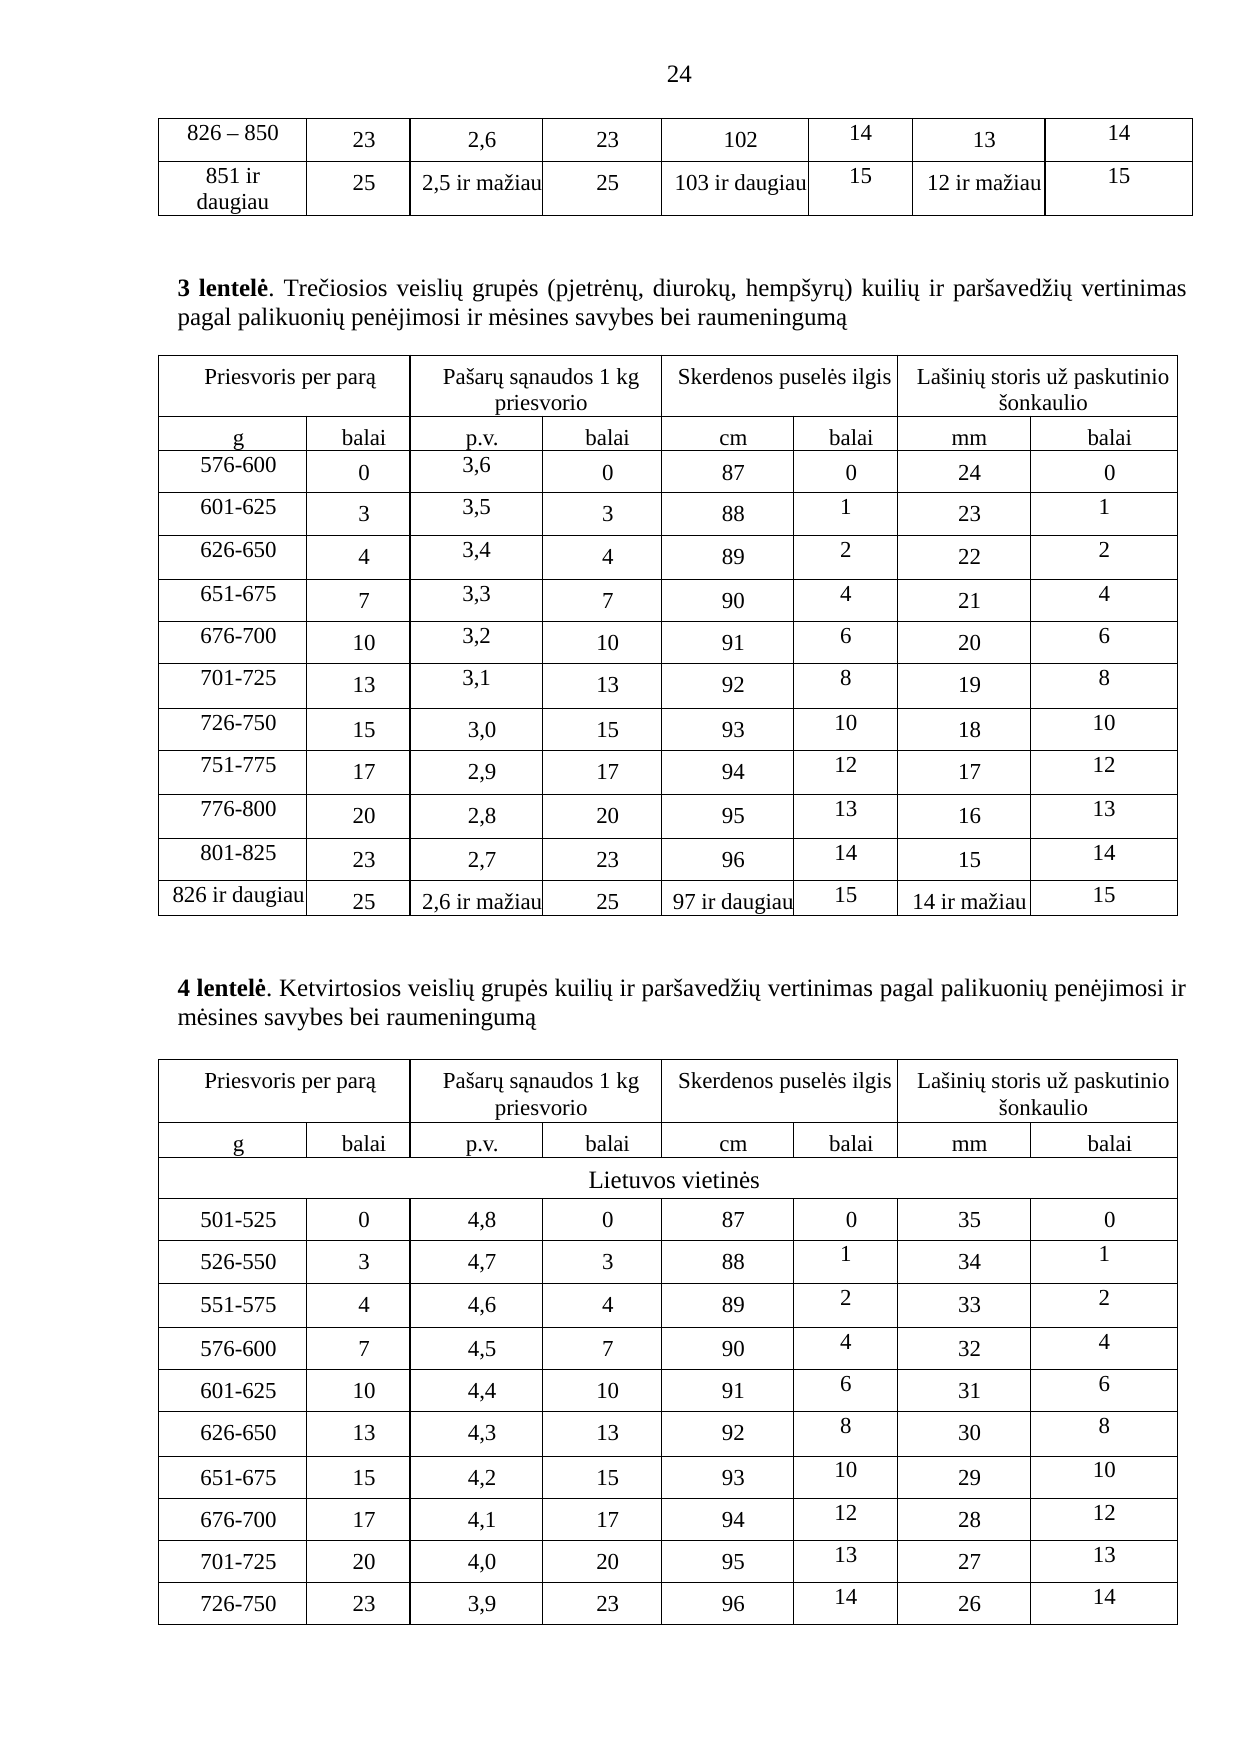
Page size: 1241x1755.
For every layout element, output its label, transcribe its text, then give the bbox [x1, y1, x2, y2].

table_cell 89 [662, 1284, 793, 1327]
table_cell 28 [898, 1499, 1030, 1540]
table_cell 10 [543, 622, 661, 663]
table_cell 23 [898, 493, 1030, 535]
table_cell 6 [1031, 1370, 1177, 1411]
table_cell 4 [1031, 580, 1177, 621]
table_cell 1 [1031, 493, 1177, 535]
table_cell 4 [307, 1284, 409, 1327]
table_header Skerdenos puselės ilgis [662, 1060, 897, 1122]
table_cell 4 [307, 536, 409, 579]
table_cell 676-700 [159, 622, 306, 663]
table_cell 94 [662, 751, 793, 794]
table_cell 8 [1031, 1412, 1177, 1456]
table_cell 13 [913, 119, 1044, 161]
table_cell 23 [543, 1583, 661, 1624]
table_cell 14 [1046, 119, 1192, 161]
table_cell 15 [898, 839, 1030, 880]
table_cell 3 [543, 1241, 661, 1283]
table_cell 91 [662, 622, 793, 663]
table_cell 16 [898, 795, 1030, 837]
table_cell 0 [794, 1199, 897, 1239]
table_cell 17 [307, 751, 409, 794]
table_cell 88 [662, 493, 793, 535]
table_cell 13 [794, 795, 897, 837]
table_cell 8 [794, 1412, 897, 1456]
table_cell 20 [307, 795, 409, 837]
table_cell 17 [543, 1499, 661, 1540]
table_cell 826 – 850 [159, 119, 306, 161]
table_cell 90 [662, 1328, 793, 1369]
table_cell 14 [1031, 839, 1177, 880]
table_header Pašarų sąnaudos 1 kg priesvorio [411, 1060, 661, 1122]
table_cell 4 [1031, 1328, 1177, 1369]
table_cell 4,8 [411, 1199, 542, 1239]
table_cell 31 [898, 1370, 1030, 1411]
table_cell 15 [307, 709, 409, 750]
table_cell 25 [543, 162, 661, 214]
table_cell 10 [307, 1370, 409, 1411]
table_cell 551-575 [159, 1284, 306, 1327]
table_cell 0 [307, 451, 409, 492]
table_cell 18 [898, 709, 1030, 750]
table_cell 776-800 [159, 795, 306, 837]
table_cell cm [662, 417, 793, 450]
table_cell mm [898, 417, 1030, 450]
table_cell 2,9 [411, 751, 542, 794]
table_cell 2,8 [411, 795, 542, 837]
table_cell 20 [543, 1541, 661, 1582]
table_cell 726-750 [159, 1583, 306, 1624]
table_cell 10 [1031, 709, 1177, 750]
table_cell 13 [1031, 795, 1177, 837]
table_cell 32 [898, 1328, 1030, 1369]
table_cell 0 [543, 451, 661, 492]
table_cell 13 [1031, 1541, 1177, 1582]
table_cell 93 [662, 709, 793, 750]
table_cell 34 [898, 1241, 1030, 1283]
table_cell 25 [543, 881, 661, 915]
table_cell 651-675 [159, 1457, 306, 1498]
table_cell 4 [543, 1284, 661, 1327]
table_header Pašarų sąnaudos 1 kg priesvorio [411, 356, 661, 416]
table_cell 96 [662, 1583, 793, 1624]
table_cell 35 [898, 1199, 1030, 1239]
table_cell 21 [898, 580, 1030, 621]
table_cell 95 [662, 1541, 793, 1582]
table_cell 14 [809, 119, 912, 161]
table_cell 103 ir daugiau [662, 162, 808, 214]
table_cell 91 [662, 1370, 793, 1411]
table_cell 4,0 [411, 1541, 542, 1582]
table_cell 501-525 [159, 1199, 306, 1239]
table_cell 4,7 [411, 1241, 542, 1283]
table_cell g [159, 1123, 306, 1157]
table_cell 27 [898, 1541, 1030, 1582]
table_cell 14 ir mažiau [898, 881, 1030, 915]
table_cell 15 [794, 881, 897, 915]
table_cell 15 [1046, 162, 1192, 214]
table_cell 17 [543, 751, 661, 794]
table_cell 87 [662, 1199, 793, 1239]
table_cell 626-650 [159, 1412, 306, 1456]
table_cell 26 [898, 1583, 1030, 1624]
table_cell 19 [898, 664, 1030, 708]
table_cell 93 [662, 1457, 793, 1498]
table_cell 25 [307, 881, 409, 915]
table_cell 751-775 [159, 751, 306, 794]
table_cell 3,9 [411, 1583, 542, 1624]
table_cell Lietuvos vietinės [159, 1158, 1177, 1198]
table_cell 0 [543, 1199, 661, 1239]
table_cell 6 [794, 622, 897, 663]
table_cell 4,6 [411, 1284, 542, 1327]
table_cell 14 [794, 1583, 897, 1624]
table_cell 87 [662, 451, 793, 492]
table_cell 13 [307, 1412, 409, 1456]
table_cell 12 [794, 751, 897, 794]
table_cell 10 [794, 1457, 897, 1498]
table_cell 0 [1031, 451, 1177, 492]
table_cell 2,6 ir mažiau [411, 881, 542, 915]
table_cell 2 [1031, 536, 1177, 579]
table_cell 20 [307, 1541, 409, 1582]
table_cell 4 [794, 580, 897, 621]
table_cell 13 [794, 1541, 897, 1582]
table_cell 25 [307, 162, 409, 214]
table_cell 20 [543, 795, 661, 837]
table_cell 2 [1031, 1284, 1177, 1327]
table_cell 601-625 [159, 493, 306, 535]
table_cell 17 [898, 751, 1030, 794]
table_cell 0 [307, 1199, 409, 1239]
table_cell balai [1031, 1123, 1177, 1157]
table_cell 17 [307, 1499, 409, 1540]
table_cell cm [662, 1123, 793, 1157]
table_cell 4 [543, 536, 661, 579]
table_cell 2,7 [411, 839, 542, 880]
table_cell p.v. [411, 1123, 542, 1157]
table_cell 701-725 [159, 1541, 306, 1582]
table_cell 89 [662, 536, 793, 579]
table_cell 96 [662, 839, 793, 880]
table_header Skerdenos puselės ilgis [662, 356, 897, 416]
table_cell 2,5 ir mažiau [411, 162, 542, 214]
table_cell balai [794, 417, 897, 450]
table_cell 4,5 [411, 1328, 542, 1369]
table_cell 30 [898, 1412, 1030, 1456]
table_header Priesvoris per parą [159, 356, 409, 416]
table_cell 826 ir daugiau [159, 881, 306, 915]
table_cell 15 [1031, 881, 1177, 915]
table_cell 97 ir daugiau [662, 881, 793, 915]
table_cell 10 [1031, 1457, 1177, 1498]
table_cell 10 [307, 622, 409, 663]
table_cell 23 [307, 839, 409, 880]
table_header Lašinių storis už paskutinio šonkaulio [898, 356, 1177, 416]
text 3 lentelė. Trečiosios veislių grupės (pjetrėnų, diurokų, hempšyrų) kuilių ir paršavedžių vertinimas pagal palikuonių penėjimosi ir mėsines savybes bei raumeningumą [177, 273, 1187, 331]
table_cell 701-725 [159, 664, 306, 708]
table_cell 3 [543, 493, 661, 535]
table_cell 92 [662, 1412, 793, 1456]
table_cell 90 [662, 580, 793, 621]
table_cell 15 [543, 1457, 661, 1498]
table_cell 2,6 [411, 119, 542, 161]
table_cell 801-825 [159, 839, 306, 880]
table_cell balai [1031, 417, 1177, 450]
table_cell 14 [794, 839, 897, 880]
table_cell 3 [307, 1241, 409, 1283]
table_cell 851 ir daugiau [159, 162, 306, 214]
table_cell 3,5 [411, 493, 542, 535]
table_cell 7 [543, 1328, 661, 1369]
table_cell 1 [1031, 1241, 1177, 1283]
table_cell 10 [794, 709, 897, 750]
table_cell 23 [543, 839, 661, 880]
table_cell 33 [898, 1284, 1030, 1327]
table_cell g [159, 417, 306, 450]
table_cell balai [794, 1123, 897, 1157]
table_cell 12 [794, 1499, 897, 1540]
table_cell 626-650 [159, 536, 306, 579]
table_cell 15 [543, 709, 661, 750]
table_cell 651-675 [159, 580, 306, 621]
table_cell 24 [898, 451, 1030, 492]
table_header Lašinių storis už paskutinio šonkaulio [898, 1060, 1177, 1122]
table_cell balai [543, 417, 661, 450]
table_cell 22 [898, 536, 1030, 579]
table_cell 3,2 [411, 622, 542, 663]
table_cell 6 [794, 1370, 897, 1411]
table_cell 13 [543, 1412, 661, 1456]
table_cell 4,1 [411, 1499, 542, 1540]
table_cell 576-600 [159, 1328, 306, 1369]
table_cell 29 [898, 1457, 1030, 1498]
table_cell 7 [307, 580, 409, 621]
table_cell 14 [1031, 1583, 1177, 1624]
table_header Priesvoris per parą [159, 1060, 409, 1122]
table_cell 676-700 [159, 1499, 306, 1540]
table_cell 15 [307, 1457, 409, 1498]
table_cell 20 [898, 622, 1030, 663]
table_cell 13 [307, 664, 409, 708]
table_cell 2 [794, 536, 897, 579]
table_cell p.v. [411, 417, 542, 450]
table_cell 7 [543, 580, 661, 621]
table_cell 12 [1031, 1499, 1177, 1540]
table_cell 10 [543, 1370, 661, 1411]
table_cell 8 [1031, 664, 1177, 708]
table_cell 1 [794, 1241, 897, 1283]
table_cell 526-550 [159, 1241, 306, 1283]
table_cell 0 [794, 451, 897, 492]
table_cell 23 [543, 119, 661, 161]
table_cell 726-750 [159, 709, 306, 750]
table_cell 3,0 [411, 709, 542, 750]
table_cell 3,3 [411, 580, 542, 621]
table_cell 88 [662, 1241, 793, 1283]
table_cell 13 [543, 664, 661, 708]
table_cell 4 [794, 1328, 897, 1369]
table_cell 8 [794, 664, 897, 708]
table_cell 102 [662, 119, 808, 161]
table_cell 3,6 [411, 451, 542, 492]
table_cell 7 [307, 1328, 409, 1369]
table_cell balai [307, 1123, 409, 1157]
table_cell 601-625 [159, 1370, 306, 1411]
table_cell balai [307, 417, 409, 450]
table_cell 1 [794, 493, 897, 535]
table_cell 95 [662, 795, 793, 837]
table_cell 0 [1031, 1199, 1177, 1239]
table_cell 23 [307, 119, 409, 161]
table_cell 3,1 [411, 664, 542, 708]
table_cell 3,4 [411, 536, 542, 579]
text 4 lentelė. Ketvirtosios veislių grupės kuilių ir paršavedžių vertinimas pagal palikuonių penėjimosi ir mėsines savybes bei raumeningumą [177, 973, 1187, 1031]
table_cell 94 [662, 1499, 793, 1540]
table_cell 576-600 [159, 451, 306, 492]
table_cell 12 ir mažiau [913, 162, 1044, 214]
table_cell 4,3 [411, 1412, 542, 1456]
table_cell 92 [662, 664, 793, 708]
table_cell 4,2 [411, 1457, 542, 1498]
table_cell balai [543, 1123, 661, 1157]
table_cell 2 [794, 1284, 897, 1327]
table_cell 4,4 [411, 1370, 542, 1411]
table_cell 15 [809, 162, 912, 214]
table_cell mm [898, 1123, 1030, 1157]
table_cell 12 [1031, 751, 1177, 794]
table_cell 3 [307, 493, 409, 535]
table_cell 23 [307, 1583, 409, 1624]
table_cell 6 [1031, 622, 1177, 663]
